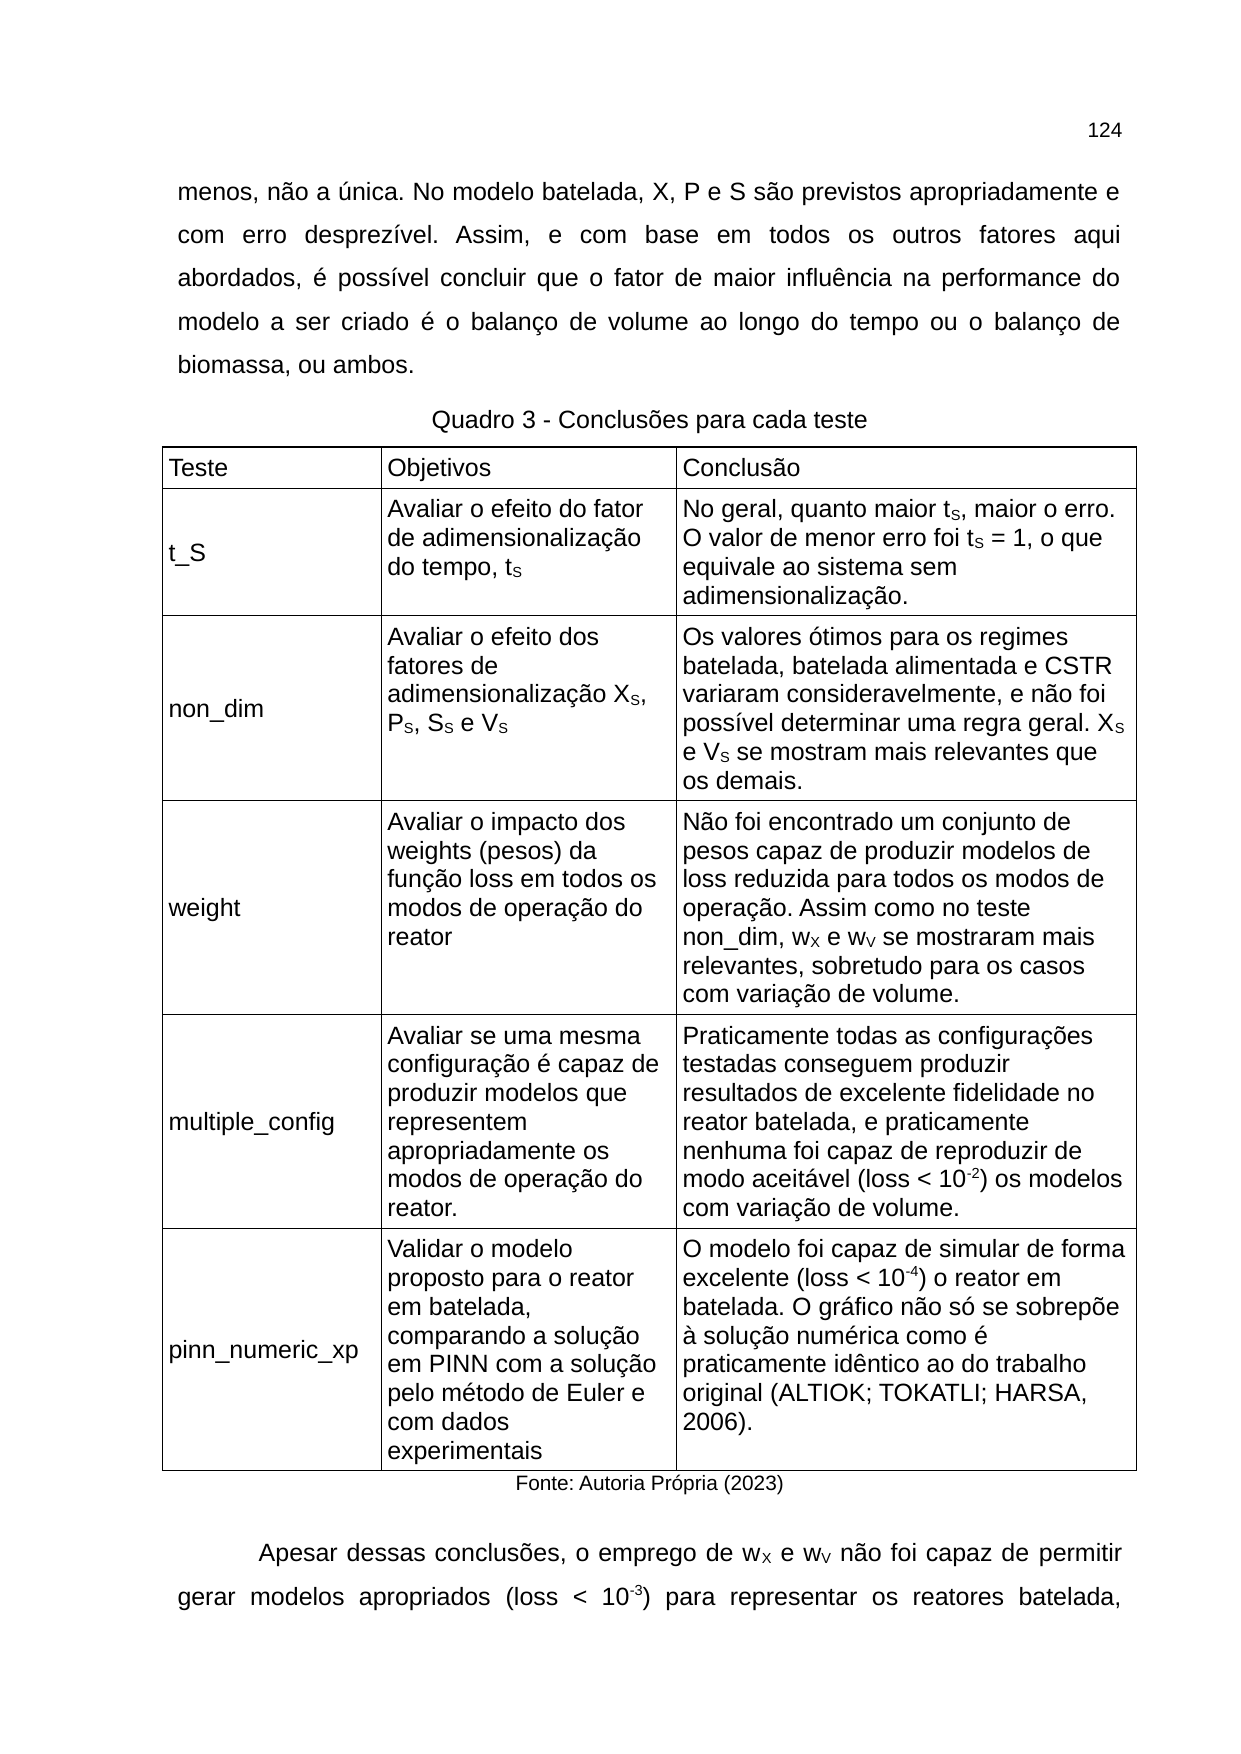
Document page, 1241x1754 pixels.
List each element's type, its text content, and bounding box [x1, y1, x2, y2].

text menos, não a única. No modelo batelada, X, P e S são previstos apropriadamente e com erro desprezível. Assim, e com base em todos os outros fatores aqui abordados, é possível concluir que o fator de maior influência na performance do modelo a ser criado é o balanço de volume ao longo do tempo ou o balanço de biomassa, ou ambos. [177, 177, 1122, 378]
text Apesar dessas conclusões, o emprego de wX e wV não foi capaz de permitir gerar modelos apropriados (loss < 10-3) para representar os reatores batelada, [177, 1538, 1122, 1610]
table_cell Praticamente todas as configurações testadas conseguem produzir resultados de excelente fidelidade no reator batelada, e praticamente nenhuma foi capaz de reproduzir de modo aceitável (loss < 10-2) os modelos com variação de volume. [677, 1015, 1136, 1228]
table_cell weight [163, 801, 381, 1014]
table_cell Avaliar o efeito dos fatores de adimensionalização XS, PS, SS e VS [382, 616, 676, 800]
text Fonte: Autoria Própria (2023) [177, 1471, 1122, 1495]
table_header Objetivos [382, 448, 676, 488]
table_cell No geral, quanto maior tS, maior o erro. O valor de menor erro foi tS = 1, o que equivale ao sistema sem adimensionalização. [677, 489, 1136, 615]
table_cell Validar o modelo proposto para o reator em batelada, comparando a solução em PINN com a solução pelo método de Euler e com dados experimentais [382, 1229, 676, 1470]
table_cell pinn_numeric_xp [163, 1229, 381, 1470]
table_cell O modelo foi capaz de simular de forma excelente (loss < 10-4) o reator em batelada. O gráfico não só se sobrepõe à solução numérica como é praticamente idêntico ao do trabalho original (ALTIOK; TOKATLI; HARSA, 2006). [677, 1229, 1136, 1470]
table_cell Os valores ótimos para os regimes batelada, batelada alimentada e CSTR variaram consideravelmente, e não foi possível determinar uma regra geral. XS e VS se mostram mais relevantes que os demais. [677, 616, 1136, 800]
table_cell Avaliar o efeito do fator de adimensionalização do tempo, tS [382, 489, 676, 615]
table_cell Não foi encontrado um conjunto de pesos capaz de produzir modelos de loss reduzida para todos os modos de operação. Assim como no teste non_dim, wX e wV se mostraram mais relevantes, sobretudo para os casos com variação de volume. [677, 801, 1136, 1014]
table_cell Avaliar o impacto dos weights (pesos) da função loss em todos os modos de operação do reator [382, 801, 676, 1014]
text Quadro 3 - Conclusões para cada teste [177, 405, 1122, 434]
table_cell non_dim [163, 616, 381, 800]
table_header Teste [163, 448, 381, 488]
table_cell t_S [163, 489, 381, 615]
table_cell Avaliar se uma mesma configuração é capaz de produzir modelos que representem apropriadamente os modos de operação do reator. [382, 1015, 676, 1228]
table_header Conclusão [677, 448, 1136, 488]
table_cell multiple_config [163, 1015, 381, 1228]
